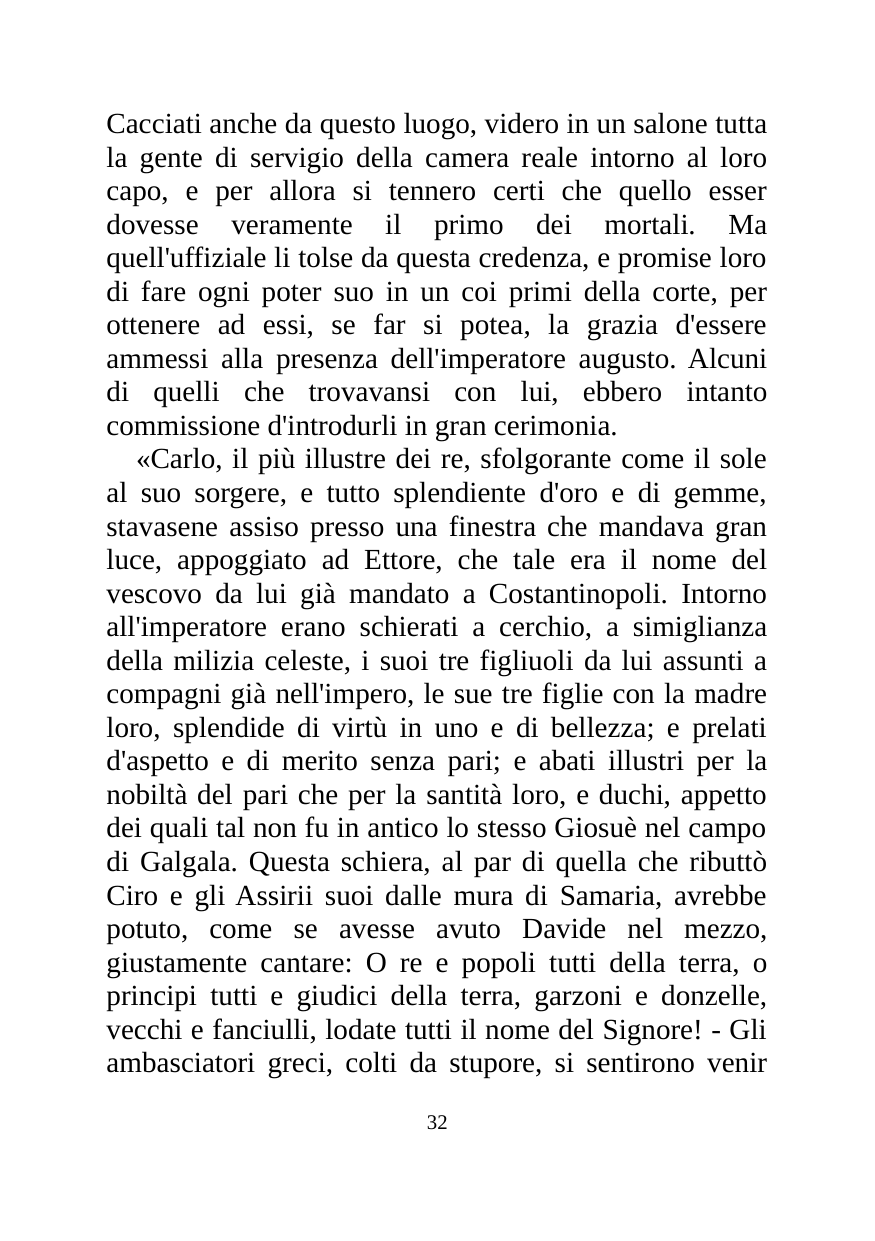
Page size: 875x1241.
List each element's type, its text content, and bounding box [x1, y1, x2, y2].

text Cacciati anche da questo luogo, videro in un salone tutta la gente di servigio della camera reale intorno al loro capo, e per allora si tennero certi che quello esser dovesse veramente il primo dei mortali. Ma quell'uffiziale li tolse da questa credenza, e promise loro di fare ogni poter suo in un coi primi della corte, per ottenere ad essi, se far si potea, la grazia d'essere ammessi alla presenza dell'imperatore augusto. Alcuni di quelli che trovavansi con lui, ebbero intanto commissione d'introdurli in gran cerimonia. [106, 106, 768, 442]
text «Carlo, il più illustre dei re, sfolgorante come il sole al suo sorgere, e tutto splendiente d'oro e di gemme, stavasene assiso presso una finestra che mandava gran luce, appoggiato ad Ettore, che tale era il nome del vescovo da lui già mandato a Costantinopoli. Intorno all'imperatore erano schierati a cerchio, a simiglianza della milizia celeste, i suoi tre figliuoli da lui assunti a compagni già nell'impero, le sue tre figlie con la madre loro, splendide di virtù in uno e di bellezza; e prelati d'aspetto e di merito senza pari; e abati illustri per la nobiltà del pari che per la santità loro, e duchi, appetto dei quali tal non fu in antico lo stesso Giosuè nel campo di Galgala. Questa schiera, al par di quella che ributtò Ciro e gli Assirii suoi dalle mura di Samaria, avrebbe potuto, come se avesse avuto Davide nel mezzo, giustamente cantare: O re e popoli tutti della terra, o principi tutti e giudici della terra, garzoni e donzelle, vecchi e fanciulli, lodate tutti il nome del Signore! - Gli ambasciatori greci, colti da stupore, si sentirono venir [106, 442, 768, 1079]
